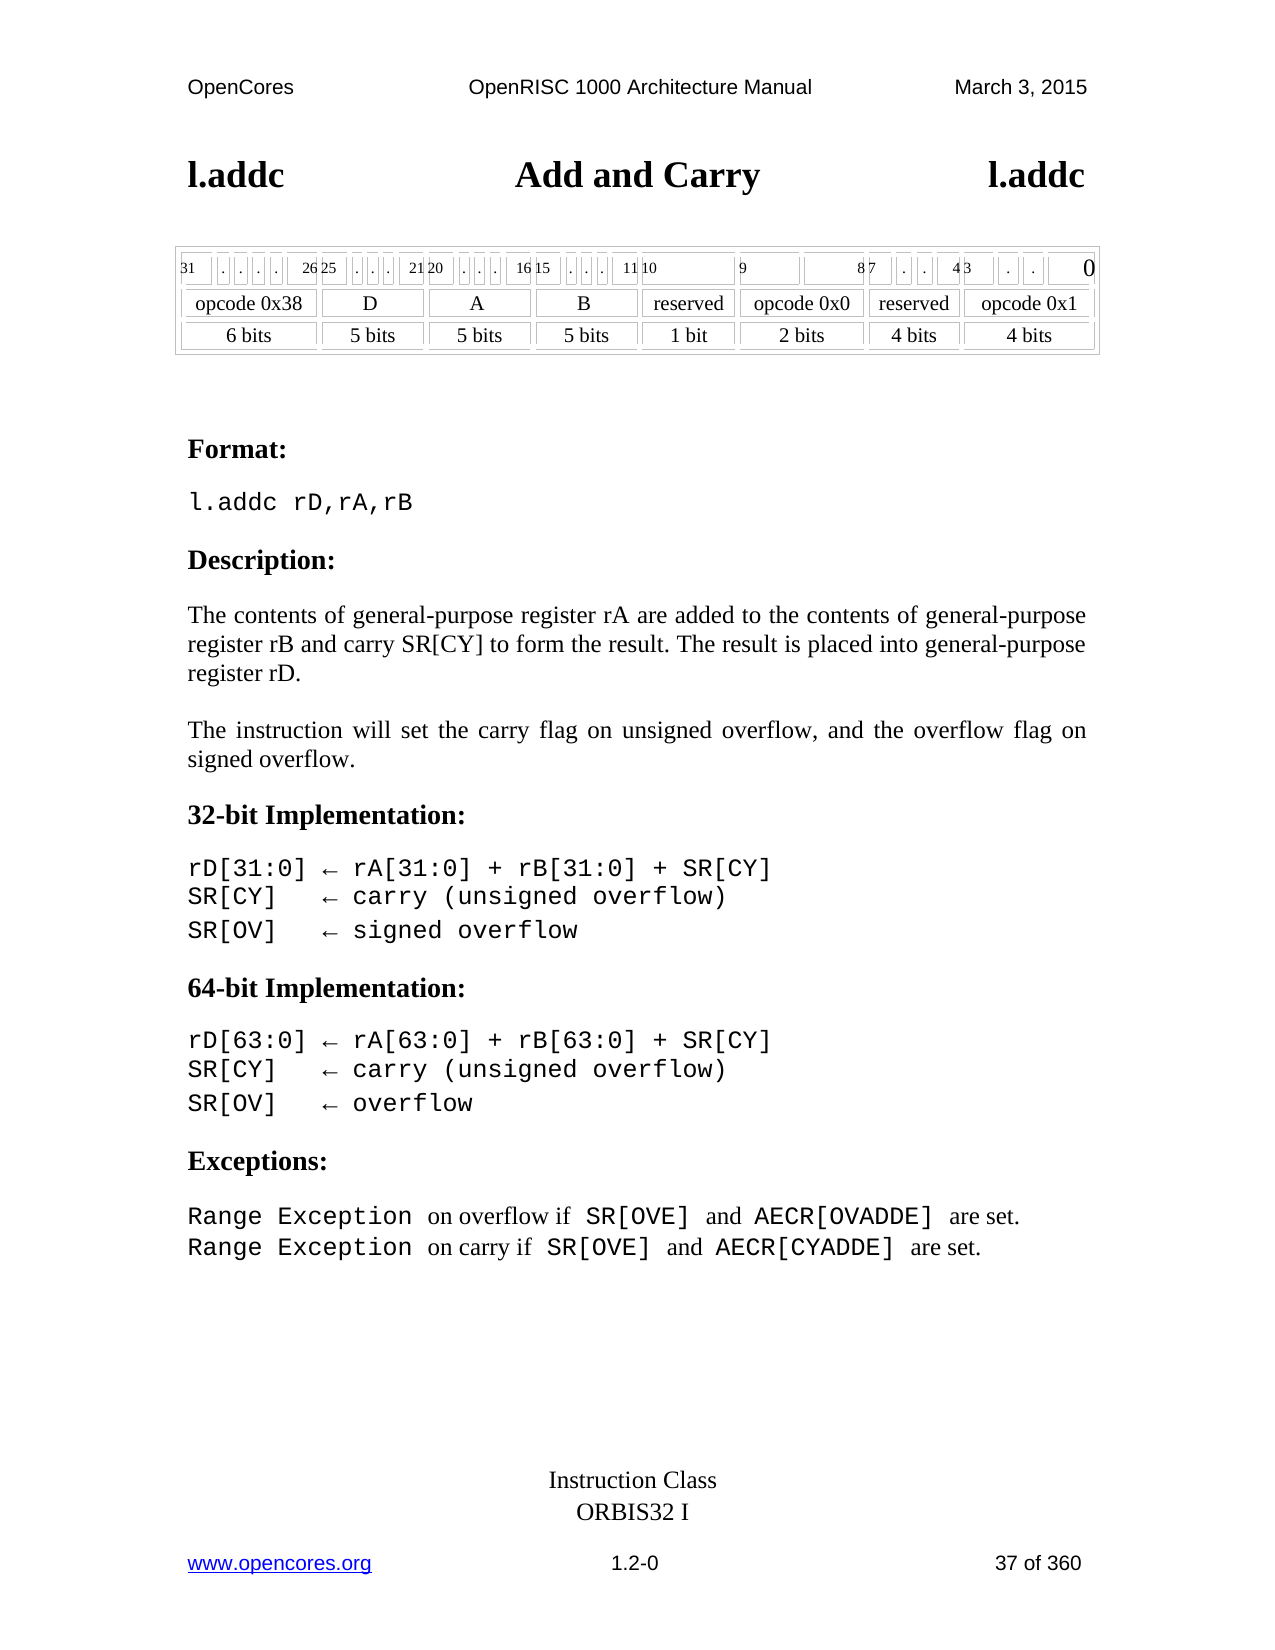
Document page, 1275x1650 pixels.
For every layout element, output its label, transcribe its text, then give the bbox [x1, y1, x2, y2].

text The contents of general-purpose register rA are added to the contents of general-purpose register rB and carry SR[CY] to form the result. The result is placed into general-purpose register rD. [187, 600, 1087, 687]
text Range Exception on overflow if SR[OVE] and AECR[OVADDE] are set. [187, 1201, 1087, 1232]
text rD[63:0] ← rA[63:0] + rB[63:0] + SR[CY] SR[CY] ← carry (unsigned overflow) SR[OV] ← overflow [187, 1028, 1087, 1119]
text The instruction will set the carry flag on unsigned overflow, and the overflow flag on signed overflow. [187, 715, 1087, 773]
text Range Exception on carry if SR[OVE] and AECR[CYADDE] are set. [187, 1232, 1087, 1263]
text Exceptions: [187, 1144, 1087, 1176]
text l.addc rD,rA,rB [187, 489, 1087, 518]
text rD[31:0] ← rA[31:0] + rB[31:0] + SR[CY] SR[CY] ← carry (unsigned overflow) SR[OV] ← signed overflow [187, 855, 1087, 946]
text 64-bit Implementation: [187, 971, 1087, 1003]
text Description: [187, 543, 1087, 575]
text 32-bit Implementation: [187, 798, 1087, 830]
text Format: [187, 432, 1087, 464]
